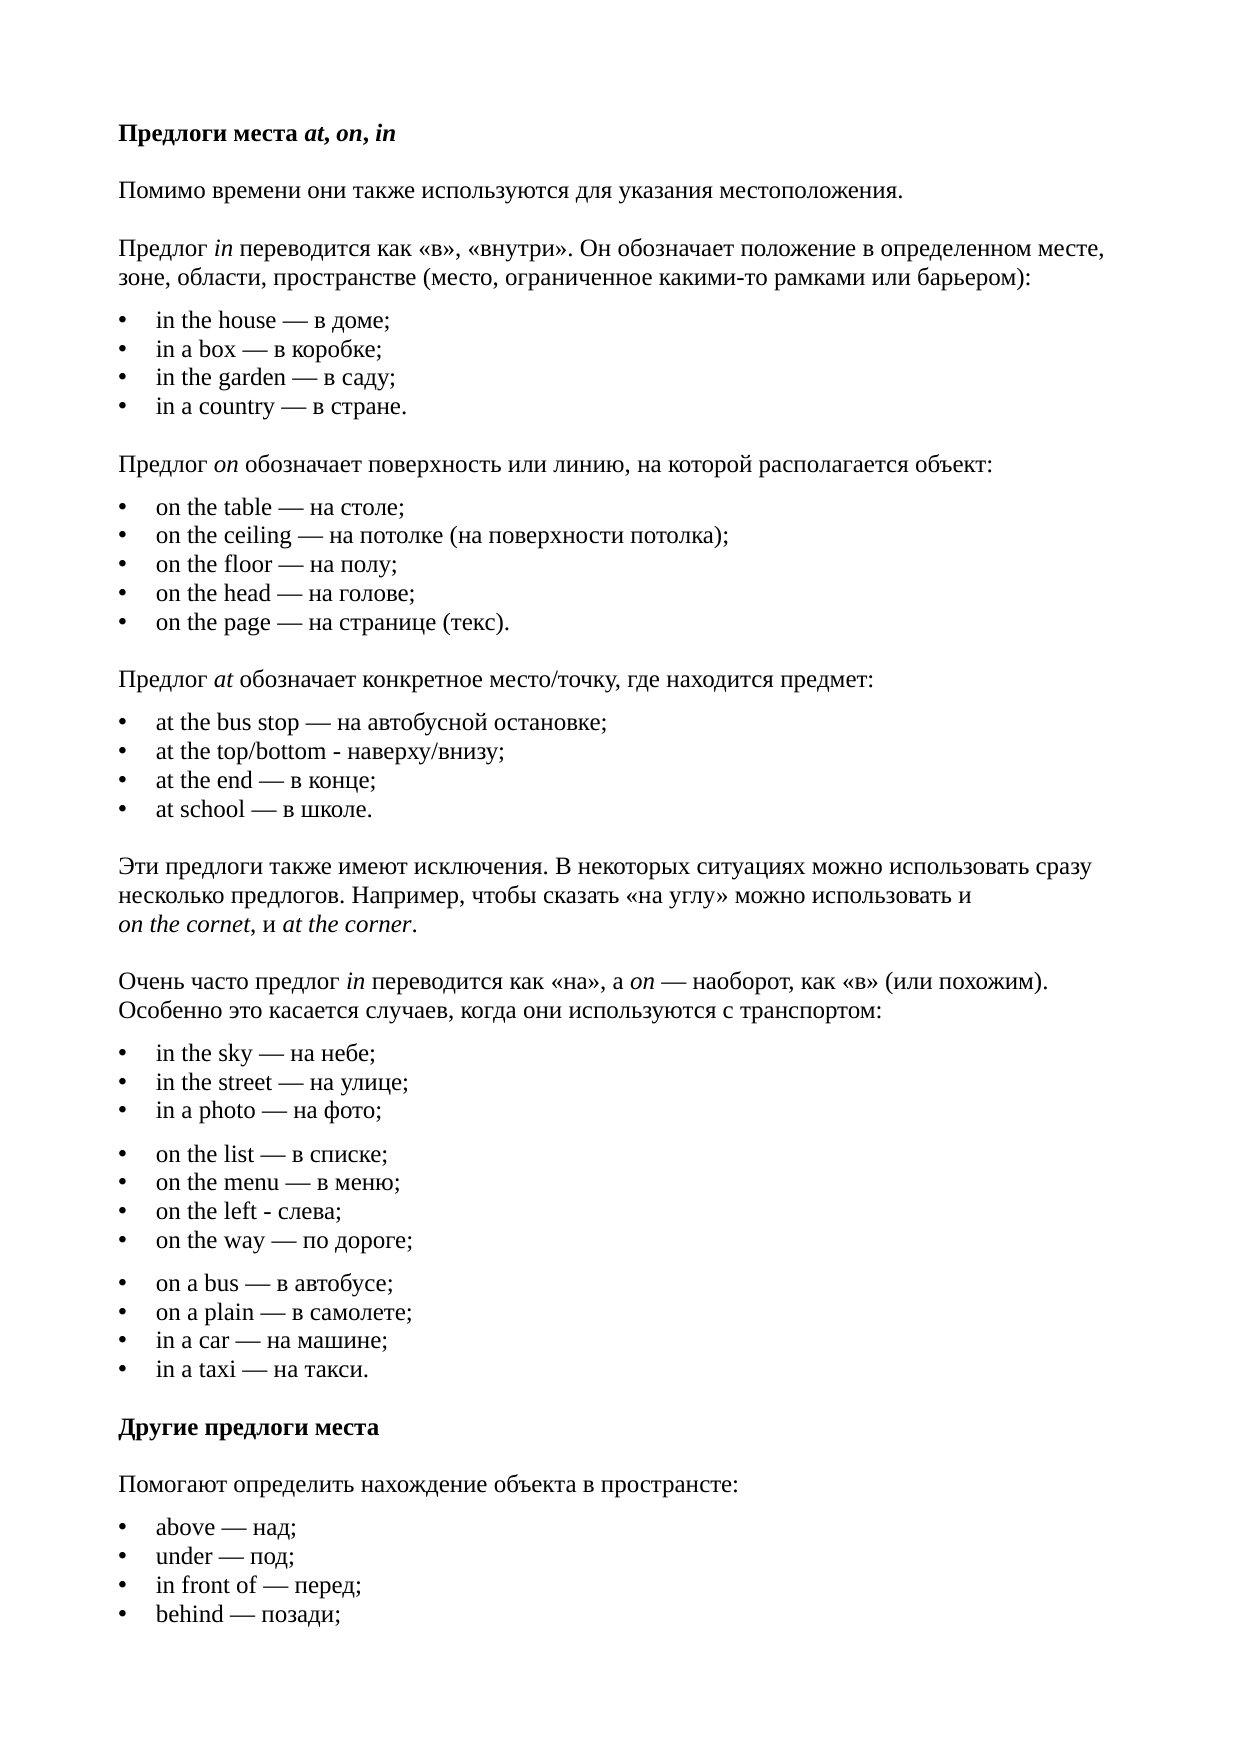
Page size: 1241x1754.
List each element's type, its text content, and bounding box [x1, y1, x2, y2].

list in a car — на машине; [118, 1326, 1122, 1354]
list on the menu — в меню; [118, 1167, 1122, 1196]
list at the end — в конце; [118, 765, 1122, 794]
list on the table — на столе; [118, 492, 1122, 521]
text Особенно это касается случаев, когда они используются с транспортом: [118, 995, 1122, 1024]
list above — над; [118, 1512, 1122, 1541]
list under — под; [118, 1541, 1122, 1570]
list in the street — на улице; [118, 1067, 1122, 1096]
text Помогают определить нахождение объекта в пространсте: [118, 1469, 1122, 1498]
text Предлоги места at, on, in [118, 118, 1122, 147]
list in a photo — на фото; [118, 1096, 1122, 1124]
list in a country — в стране. [118, 391, 1122, 420]
list on a plain — в самолете; [118, 1297, 1122, 1326]
list in the house — в доме; [118, 305, 1122, 334]
list on the left - слева; [118, 1196, 1122, 1225]
list on the head — на голове; [118, 578, 1122, 607]
list on the way — по дороге; [118, 1225, 1122, 1254]
text Предлог on обозначает поверхность или линию, на которой располагается объект: [118, 449, 1122, 477]
list in a taxi — на такси. [118, 1354, 1122, 1383]
text Очень часто предлог in переводится как «на», а on — наоборот, как «в» (или похожим). [118, 966, 1122, 995]
text Предлог in переводится как «в», «внутри». Он обозначает положение в определенном месте, [118, 233, 1122, 262]
list in the garden — в саду; [118, 362, 1122, 391]
list at the bus stop — на автобусной остановке; [118, 707, 1122, 736]
text Помимо времени они также используются для указания местоположения. [118, 176, 1122, 204]
list on the ceiling — на потолке (на поверхности потолка); [118, 521, 1122, 549]
list on the page — на странице (текс). [118, 607, 1122, 636]
text зоне, области, пространстве (место, ограниченное какими-то рамками или барьером): [118, 262, 1122, 291]
list at the top/bottom - наверху/внизу; [118, 736, 1122, 765]
list on a bus — в автобусе; [118, 1268, 1122, 1297]
text Предлог at обозначает конкретное место/точку, где находится предмет: [118, 664, 1122, 693]
list in front of — перед; [118, 1570, 1122, 1599]
text on the cornet, и at the corner. [118, 909, 1122, 937]
list on the floor — на полу; [118, 549, 1122, 578]
list behind — позади; [118, 1599, 1122, 1627]
text Другие предлоги места [118, 1412, 1122, 1441]
list in the sky — на небе; [118, 1038, 1122, 1067]
text Эти предлоги также имеют исключения. В некоторых ситуациях можно использовать сразу несколько предлогов. Например, чтобы сказать «на углу» можно использовать и [118, 851, 1122, 909]
list at school — в школе. [118, 794, 1122, 822]
list on the list — в списке; [118, 1139, 1122, 1167]
list in a box — в коробке; [118, 334, 1122, 362]
